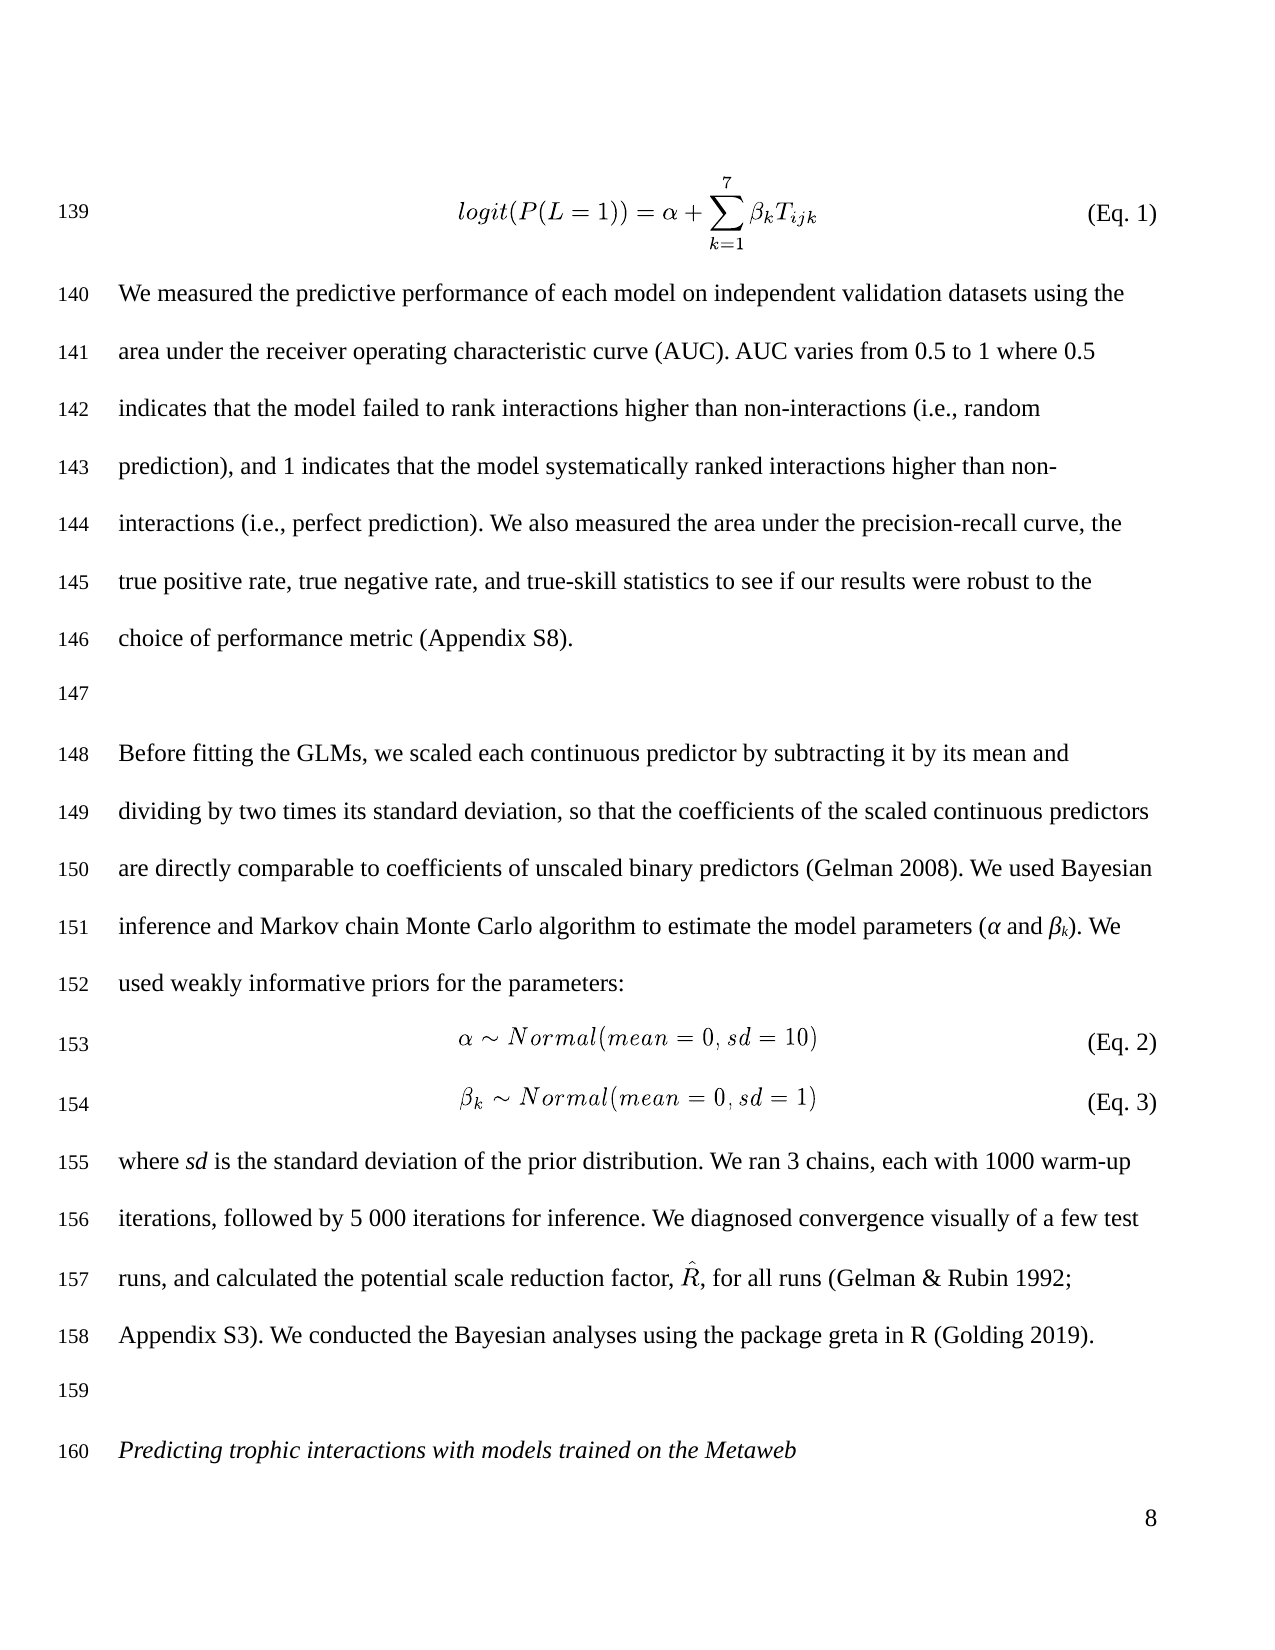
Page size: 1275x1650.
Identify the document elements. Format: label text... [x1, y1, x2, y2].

text (Eq. 3) [118, 1086, 1157, 1117]
text [118, 176, 723, 249]
text Predicting trophic interactions with models trained on the Metaweb [118, 1435, 1157, 1464]
text (Eq. 2) [118, 1026, 1157, 1057]
text (Eq. 1) [732, 176, 1157, 249]
text Before fitting the GLMs, we scaled each continuous predictor by subtracting it by its mean and dividing by two times its standard deviation, so that the coefficients of the scaled continuous predictors are directly comparable to coefficients of unscaled binary predictors (Gelman 2008). We used Bayesian inference and Markov chain Monte Carlo algorithm to estimate the model parameters (α and βk). We used weakly informative priors for the parameters: [118, 738, 1157, 997]
text where sd is the standard deviation of the prior distribution. We ran 3 chains, each with 1000 warm-up iterations, followed by 5 000 iterations for inference. We diagnosed convergence visually of a few test runs, and calculated the potential scale reduction factor, , for all runs (Gelman & Rubin 1992; Appendix S3). We conducted the Bayesian analyses using the package greta in R (Golding 2019). [118, 1146, 1157, 1349]
text We measured the predictive performance of each model on independent validation datasets using the area under the receiver operating characteristic curve (AUC). AUC varies from 0.5 to 1 where 0.5 indicates that the model failed to rank interactions higher than non-interactions (i.e., random prediction), and 1 indicates that the model systematically ranked interactions higher than non-interactions (i.e., perfect prediction). We also measured the area under the precision-recall curve, the true positive rate, true negative rate, and true-skill statistics to see if our results were robust to the choice of performance metric (Appendix S8). [118, 278, 1157, 652]
